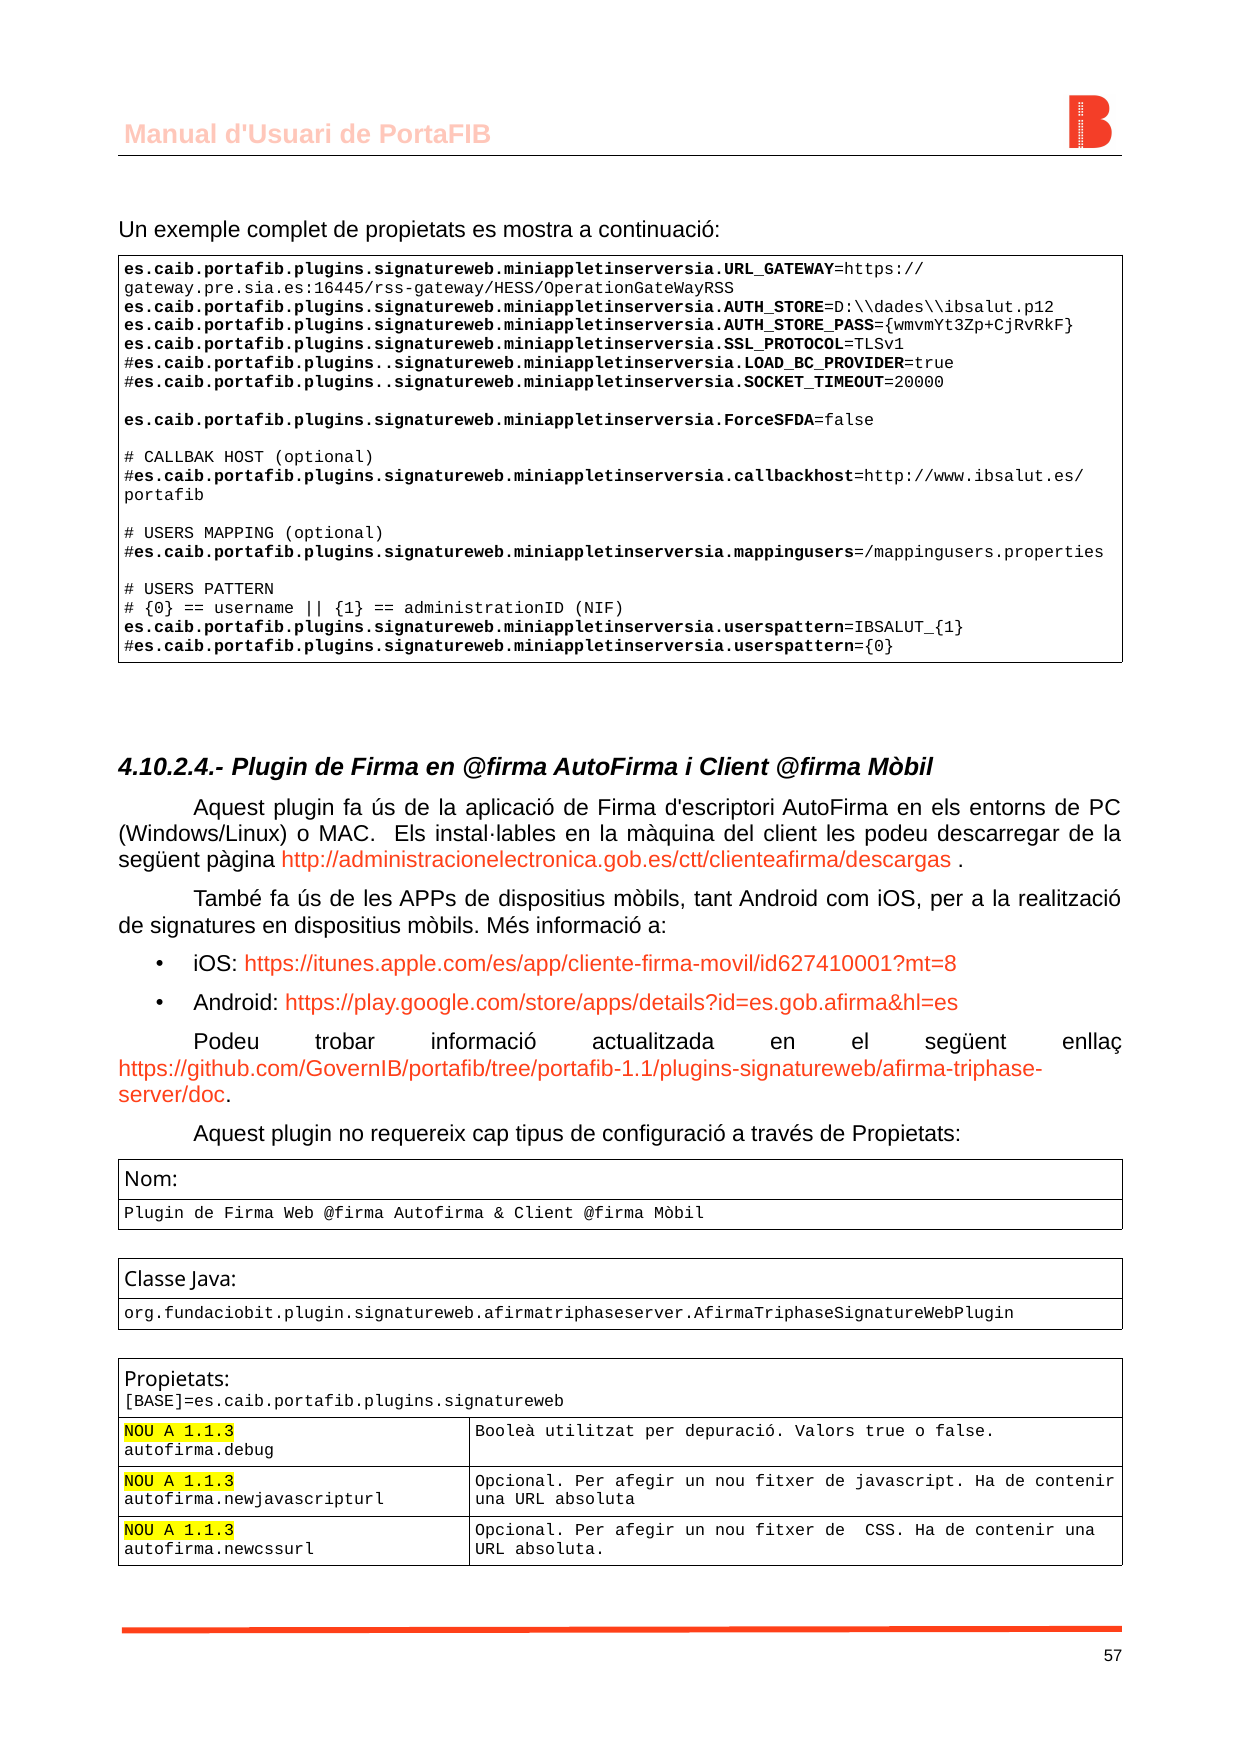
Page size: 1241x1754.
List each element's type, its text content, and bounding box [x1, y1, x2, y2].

text També fa ús de les APPs de dispositius mòbils, tant Android com iOS, per a la realització de signatures en dispositius mòbils. Més informació a: [118, 885, 1122, 938]
picture [1063, 94, 1117, 150]
table_cell Opcional. Per afegir un nou fitxer de javascript. Ha de contenir una URL absoluta [470, 1467, 1122, 1516]
text Podeu trobar informació actualitzada en el següent enllaç https://github.com/GovernIB/portafib/tree/portafib-1.1/plugins-signatureweb/afirma-triphase-server/doc. [118, 1028, 1122, 1107]
table_header Nom: [119, 1160, 1122, 1198]
table_cell Plugin de Firma Web @firma Autofirma & Client @firma Mòbil [119, 1200, 1122, 1229]
text Aquest plugin no requereix cap tipus de configuració a través de Propietats: [118, 1120, 1122, 1146]
table_header Propietats: [BASE]=es.caib.portafib.plugins.signatureweb [119, 1359, 1122, 1417]
subtitle Plugin de Firma en @firma AutoFirma i Client @firma Mòbil [118, 752, 1122, 781]
list iOS: https://itunes.apple.com/es/app/cliente-firma-movil/id627410001?mt=8 [156, 950, 1122, 977]
table_header Classe Java: [119, 1259, 1122, 1298]
table_cell NOU A 1.1.3 autofirma.newcssurl [119, 1517, 469, 1565]
table_cell org.fundaciobit.plugin.signatureweb.afirmatriphaseserver.AfirmaTriphaseSignatureWebPlugin [119, 1299, 1122, 1329]
table_cell NOU A 1.1.3 autofirma.debug [119, 1418, 469, 1466]
table_cell Opcional. Per afegir un nou fitxer de CSS. Ha de contenir una URL absoluta. [470, 1517, 1122, 1565]
table_cell NOU A 1.1.3 autofirma.newjavascripturl [119, 1467, 469, 1516]
list Android: https://play.google.com/store/apps/details?id=es.gob.afirma&hl=es [156, 989, 1122, 1016]
table_cell Booleà utilitzat per depuració. Valors true o false. [470, 1418, 1122, 1466]
table_header es.caib.portafib.plugins.signatureweb.miniappletinserversia.URL_GATEWAY=https://gateway.pre.sia.es:16445/rss-gateway/HESS/OperationGateWayRSS es.caib.portafib.plugins.signatureweb.miniappletinserversia.AUTH_STORE=D:\\dades\\ibsalut.p12 es.caib.portafib.plugins.signatureweb.miniappletinserversia.AUTH_STORE_PASS={wmvmYt3Zp+CjRvRkF} es.caib.portafib.plugins.signatureweb.miniappletinserversia.SSL_PROTOCOL=TLSv1 #es.caib.portafib.plugins..signatureweb.miniappletinserversia.LOAD_BC_PROVIDER=true #es.caib.portafib.plugins..signatureweb.miniappletinserversia.SOCKET_TIMEOUT=20000 es.caib.portafib.plugins.signatureweb.miniappletinserversia.ForceSFDA=false # CALLBAK HOST (optional) #es.caib.portafib.plugins.signatureweb.miniappletinserversia.callbackhost=http://www.ibsalut.es/portafib # USERS MAPPING (optional) #es.caib.portafib.plugins.signatureweb.miniappletinserversia.mappingusers=/mappingusers.properties # USERS PATTERN # {0} == username || {1} == administrationID (NIF) es.caib.portafib.plugins.signatureweb.miniappletinserversia.userspattern=IBSALUT_{1} #es.caib.portafib.plugins.signatureweb.miniappletinserversia.userspattern={0} [119, 256, 1122, 662]
text Un exemple complet de propietats es mostra a continuació: [118, 216, 1122, 242]
text Aquest plugin fa ús de la aplicació de Firma d'escriptori AutoFirma en els entorns de PC (Windows/Linux) o MAC. Els instal·lables en la màquina del client les podeu descarregar de la següent pàgina http://administracionelectronica.gob.es/ctt/clienteafirma/descargas . [118, 794, 1122, 873]
